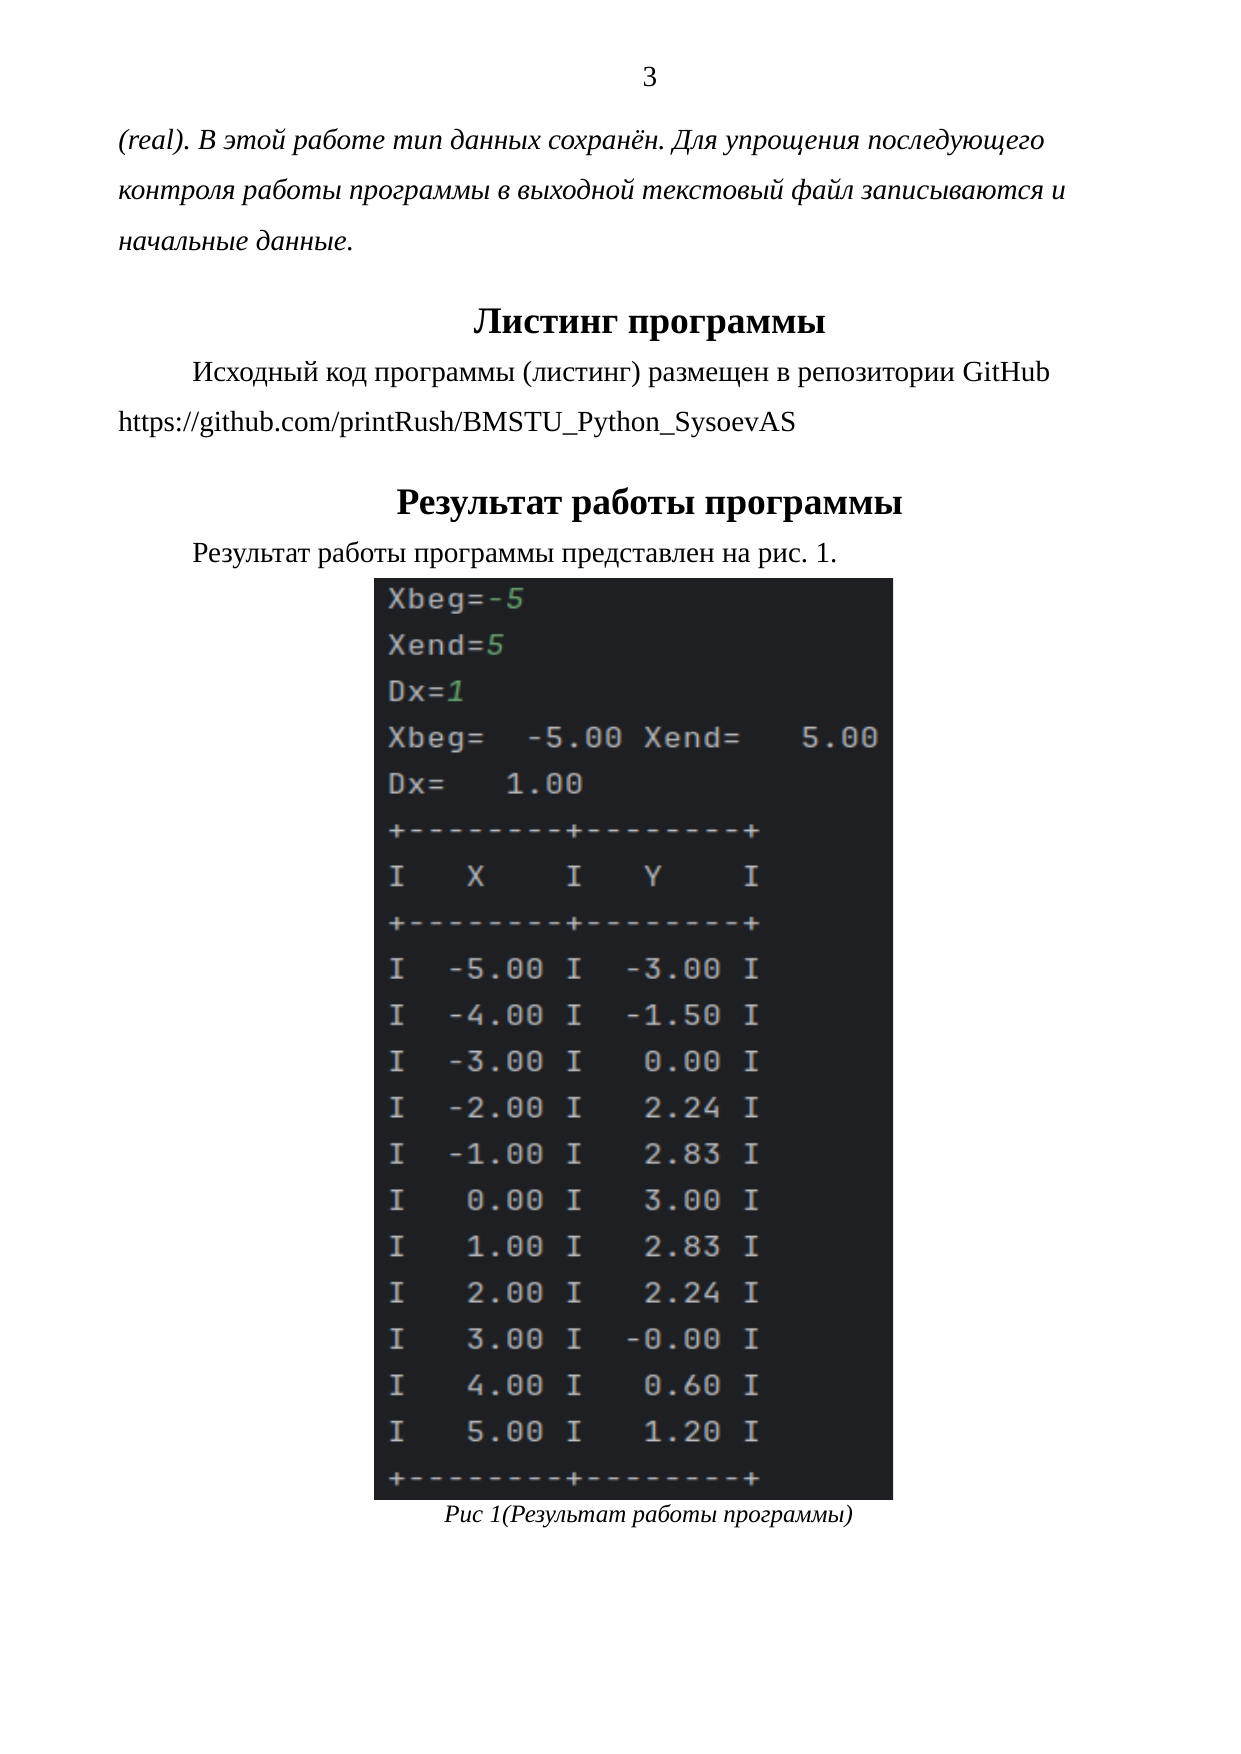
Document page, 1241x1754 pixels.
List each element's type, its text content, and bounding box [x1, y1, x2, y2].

text начальные данные. [118, 223, 1181, 256]
text https://github.com/printRush/BMSTU_Python_SysoevAS [118, 404, 1181, 437]
text Рис 1(Результат работы программы) [420, 1500, 879, 1528]
subtitle Результат работы программы [118, 479, 1181, 522]
text Результат работы программы представлен на рис. 1. [118, 535, 1181, 568]
subtitle Листинг программы [118, 298, 1181, 341]
picture [374, 578, 894, 1500]
text Исходный код программы (листинг) размещен в репозитории GitHub [118, 354, 1181, 387]
text (real). В этой работе тип данных сохранён. Для упрощения последующего [118, 122, 1181, 156]
text контроля работы программы в выходной текстовый файл записываются и [118, 172, 1181, 206]
